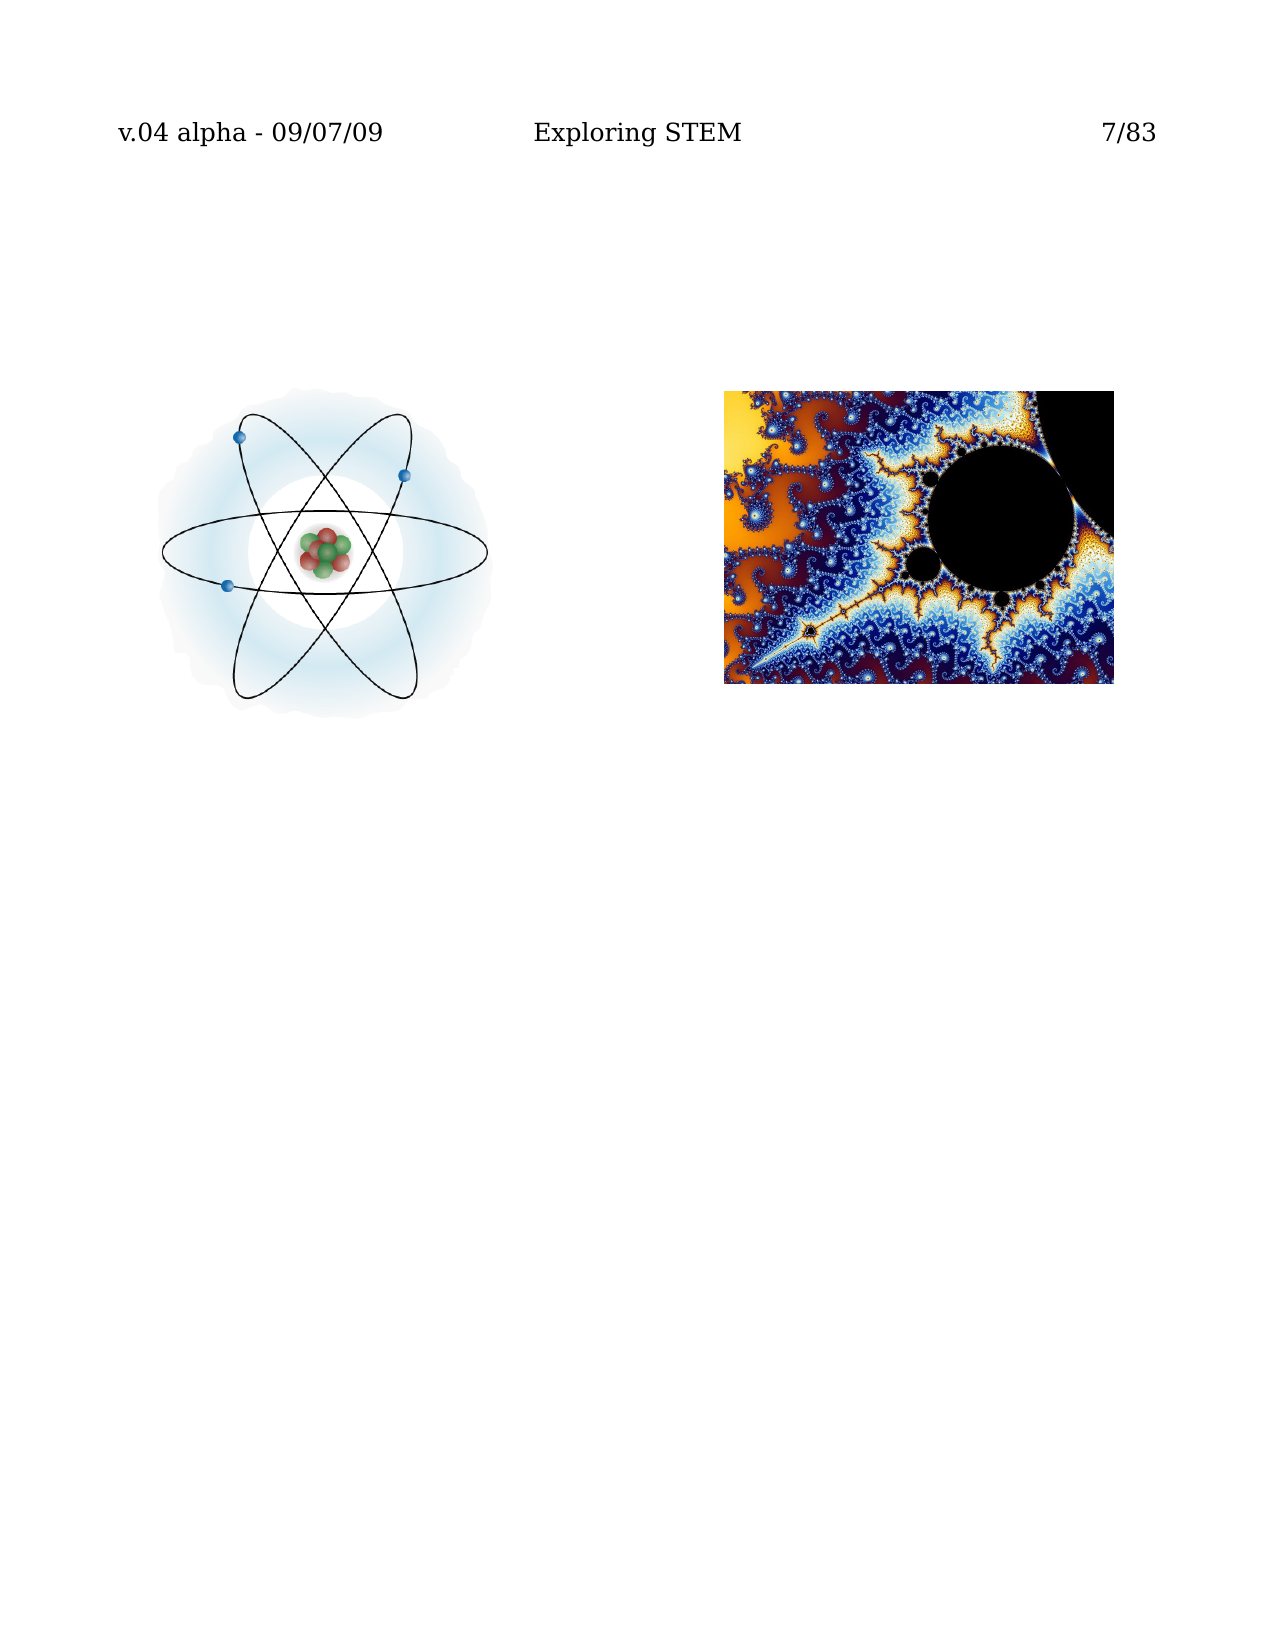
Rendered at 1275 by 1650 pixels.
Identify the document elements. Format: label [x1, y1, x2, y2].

picture [155, 383, 494, 721]
picture [724, 391, 1114, 684]
